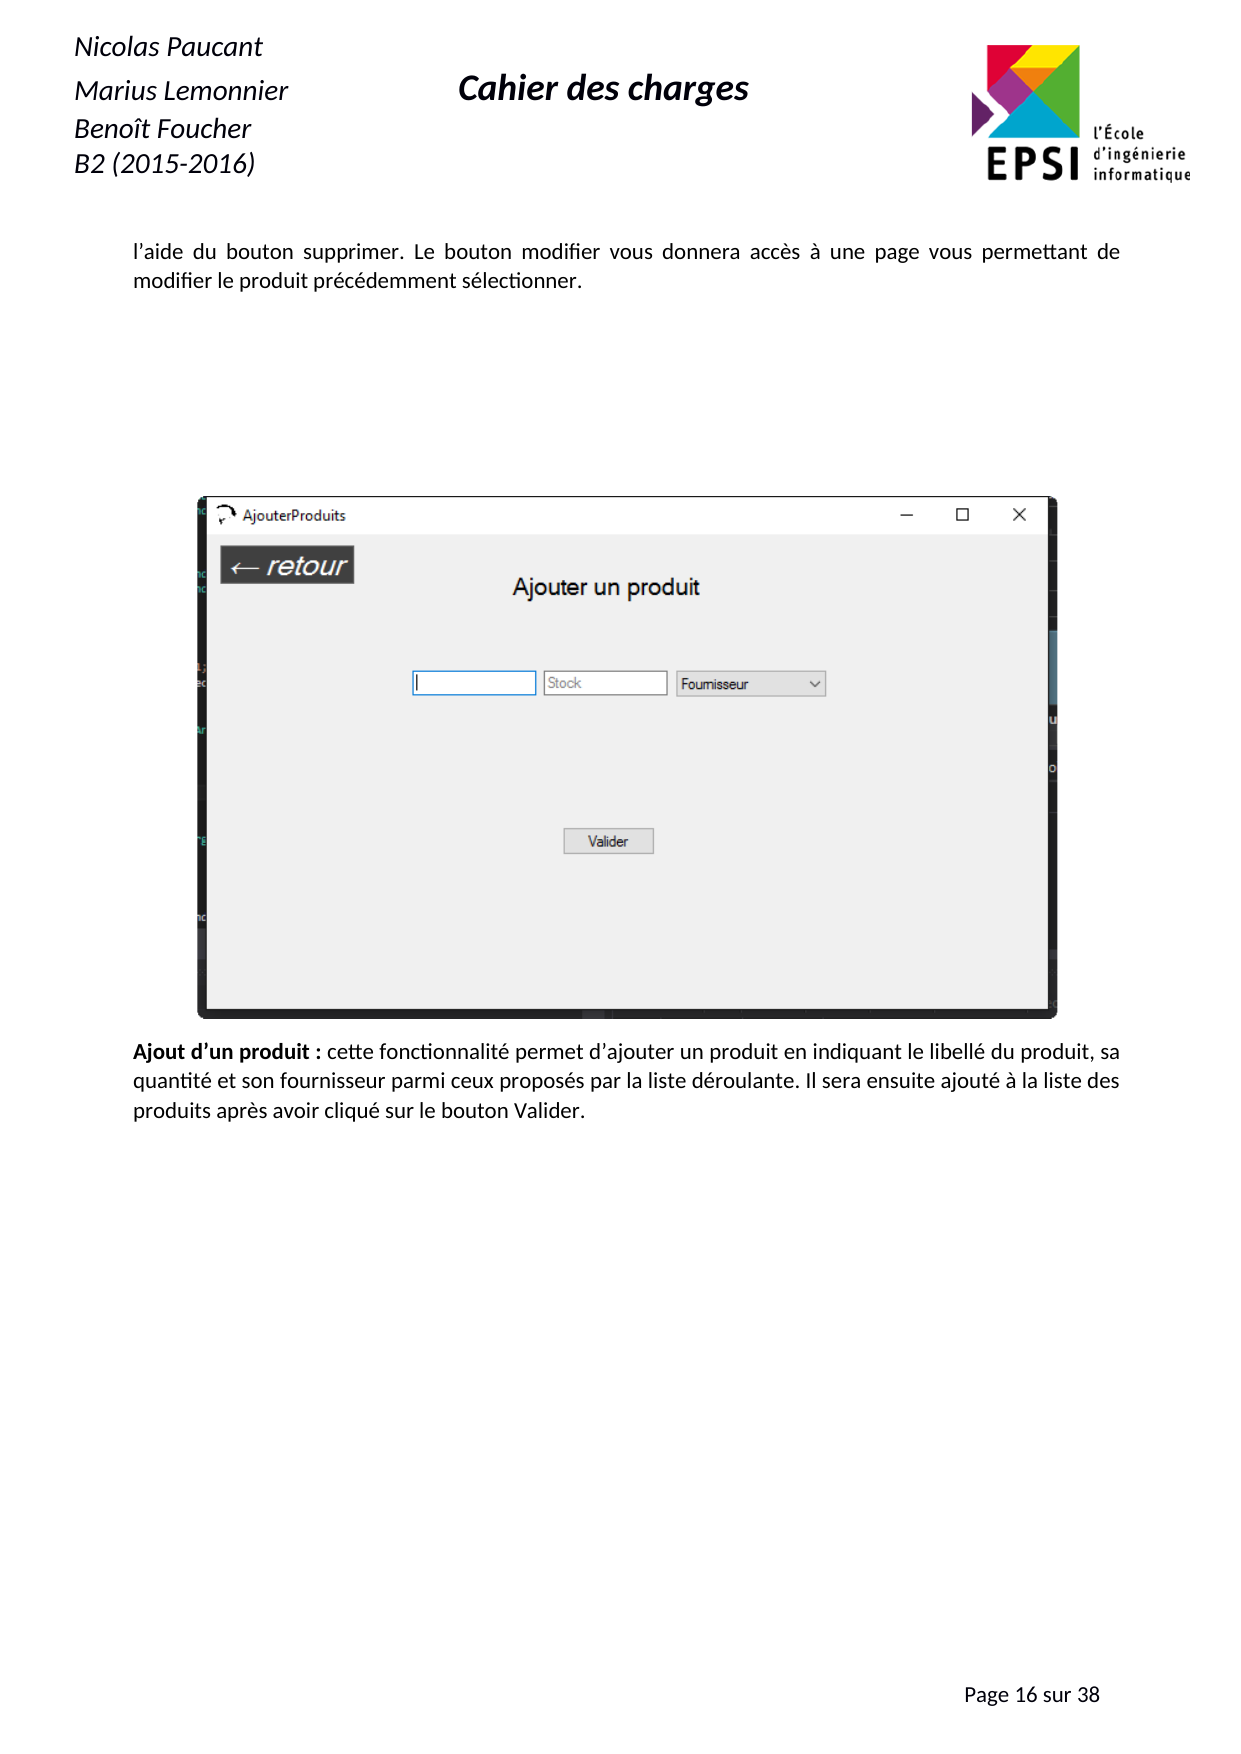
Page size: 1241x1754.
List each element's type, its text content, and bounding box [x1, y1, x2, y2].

text l’aide du bouton supprimer. Le bouton modifier vous donnera accès à une page vous permettant de modifier le produit précédemment sélectionner. [133, 237, 1122, 294]
text Ajout d’un produit : cette fonctionnalité permet d’ajouter un produit en indiquant le libellé du produit, sa quantité et son fournisseur parmi ceux proposés par la liste déroulante. Il sera ensuite ajouté à la liste des produits après avoir cliqué sur le bouton Valider. [133, 1037, 1122, 1124]
